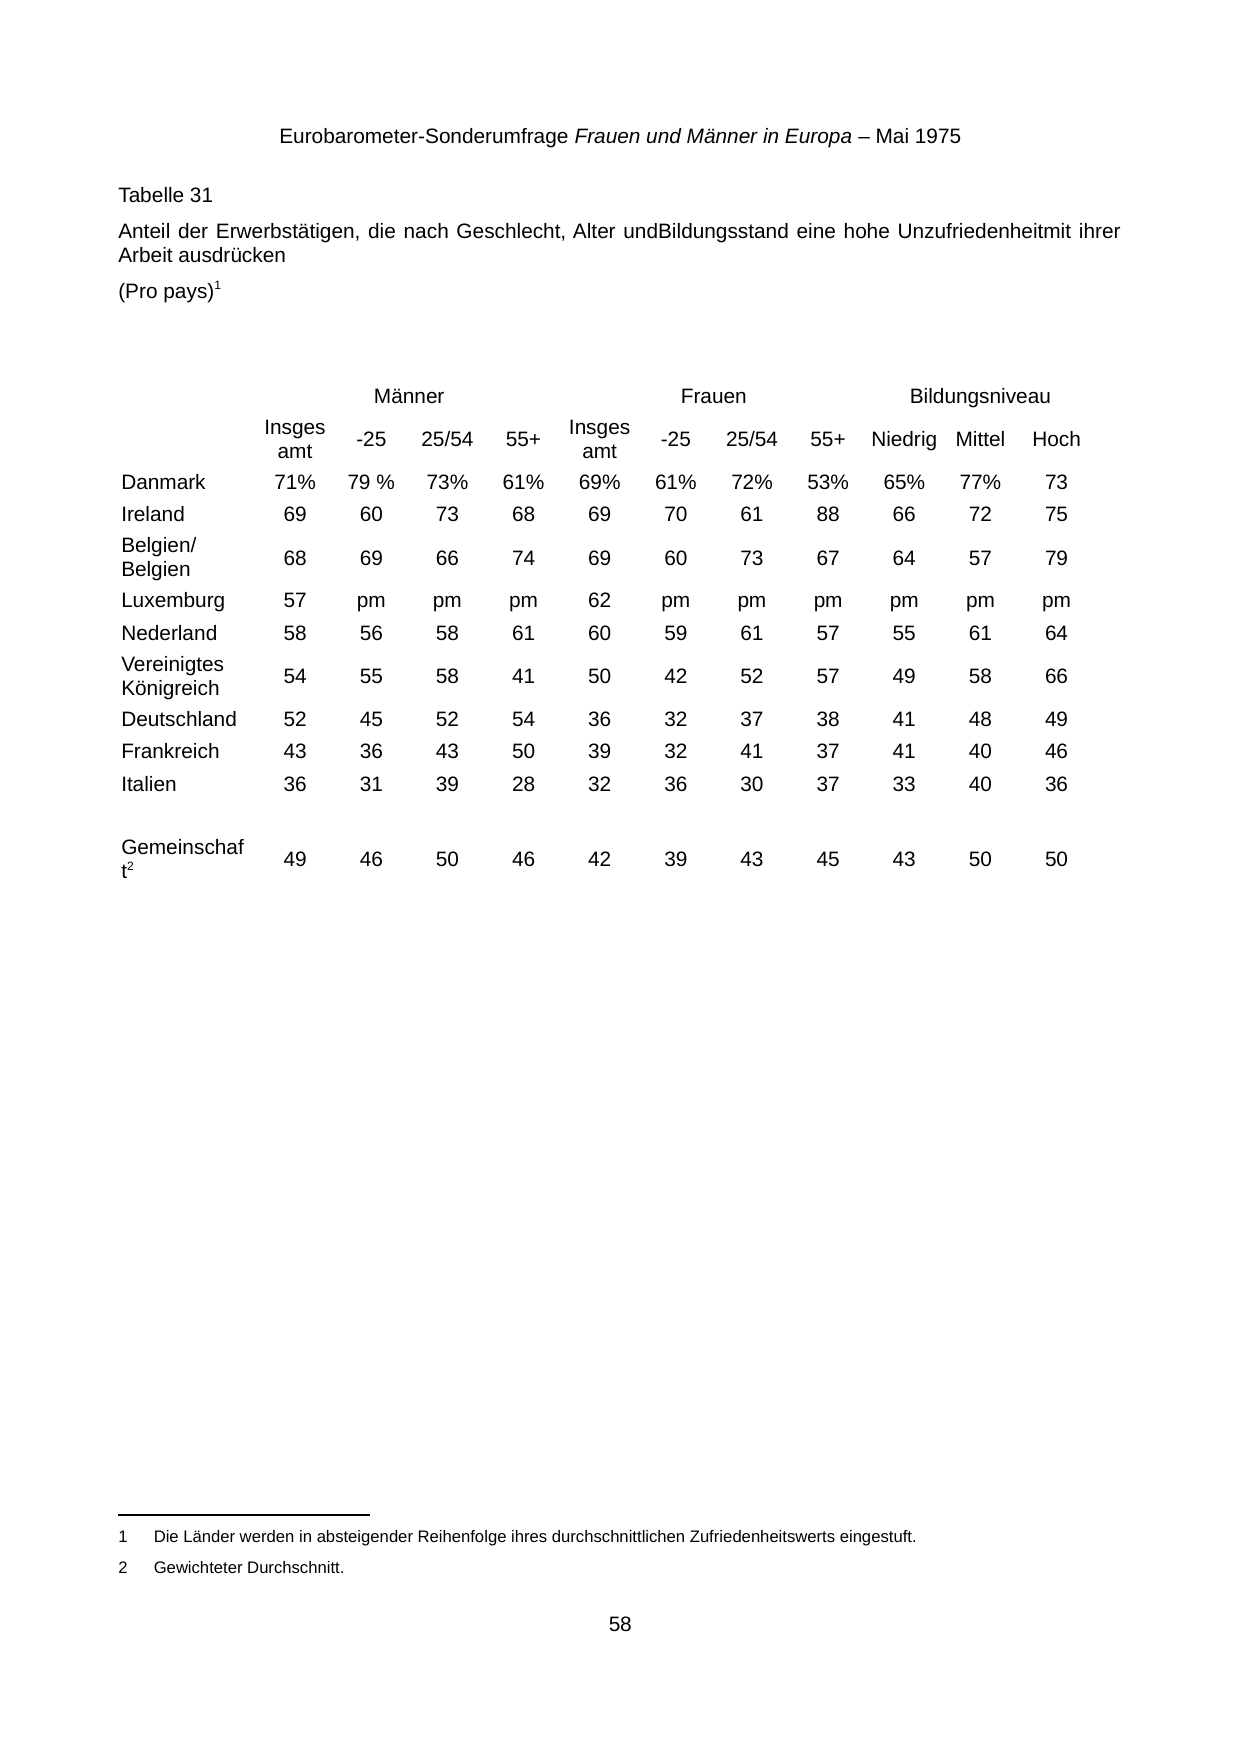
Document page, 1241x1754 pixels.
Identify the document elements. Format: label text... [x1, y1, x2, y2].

table_cell 40 [942, 735, 1018, 767]
table_cell 67 [790, 530, 866, 584]
text (Pro pays) [118, 278, 1122, 302]
table_cell 50 [409, 832, 485, 886]
table_cell 69% [561, 466, 637, 498]
text Die Länder werden in absteigender Reihenfolge ihres durchschnittlichen Zufriedenheitswerts eingestuft. [118, 1527, 1122, 1546]
table_cell 43 [409, 735, 485, 767]
table_cell 40 [942, 768, 1018, 800]
table_cell [257, 800, 333, 832]
table_cell 52 [714, 649, 790, 703]
table_cell 37 [790, 735, 866, 767]
table_cell 77% [942, 466, 1018, 498]
table_cell 70 [638, 498, 714, 530]
table_cell 73 [409, 498, 485, 530]
table_cell [790, 800, 866, 832]
table_header [118, 380, 257, 412]
table_cell 61% [638, 466, 714, 498]
table_header Männer [257, 380, 561, 412]
table_cell 39 [561, 735, 637, 767]
table_cell [118, 800, 257, 832]
table_cell 46 [1018, 735, 1094, 767]
table_cell [561, 800, 637, 832]
table_cell [118, 412, 257, 466]
table_cell 57 [257, 584, 333, 617]
table_cell 50 [561, 649, 637, 703]
table_cell 61 [714, 617, 790, 649]
table_cell 49 [257, 832, 333, 886]
table_cell 58 [409, 617, 485, 649]
table_cell Gemeinschaft [118, 832, 257, 886]
table_cell Belgien/Belgien [118, 530, 257, 584]
table_cell 56 [333, 617, 409, 649]
table_cell 36 [257, 768, 333, 800]
table_cell Niedrig [866, 412, 942, 466]
table_cell 57 [942, 530, 1018, 584]
table_cell 64 [1018, 617, 1094, 649]
table_cell 36 [333, 735, 409, 767]
table_cell 36 [561, 703, 637, 735]
table_cell 73 [714, 530, 790, 584]
table_cell 36 [1018, 768, 1094, 800]
table_cell 43 [866, 832, 942, 886]
table_cell 69 [333, 530, 409, 584]
table_cell 61% [485, 466, 561, 498]
table_cell Insgesamt [561, 412, 637, 466]
table_cell 41 [866, 735, 942, 767]
table_cell pm [333, 584, 409, 617]
table_cell 53% [790, 466, 866, 498]
table_cell Deutschland [118, 703, 257, 735]
table_cell 60 [561, 617, 637, 649]
table_cell [333, 800, 409, 832]
table_cell [942, 800, 1018, 832]
table_cell 69 [561, 498, 637, 530]
table_cell 50 [485, 735, 561, 767]
table_cell 46 [333, 832, 409, 886]
table_cell 69 [561, 530, 637, 584]
table_cell 43 [257, 735, 333, 767]
table_cell 50 [1018, 832, 1094, 886]
table_cell 31 [333, 768, 409, 800]
table_cell pm [638, 584, 714, 617]
table_cell 30 [714, 768, 790, 800]
table_cell pm [485, 584, 561, 617]
table_cell pm [942, 584, 1018, 617]
table_header Bildungsniveau [866, 380, 1094, 412]
table_header Frauen [561, 380, 866, 412]
table_cell Vereinigtes Königreich [118, 649, 257, 703]
table_cell [409, 800, 485, 832]
table_cell 73% [409, 466, 485, 498]
table_cell -25 [638, 412, 714, 466]
table_cell 74 [485, 530, 561, 584]
table_cell pm [790, 584, 866, 617]
table_cell 72 [942, 498, 1018, 530]
table_cell Insgesamt [257, 412, 333, 466]
table_cell 54 [257, 649, 333, 703]
table_cell 61 [942, 617, 1018, 649]
table_cell 72% [714, 466, 790, 498]
table_cell 55+ [790, 412, 866, 466]
table_cell 33 [866, 768, 942, 800]
table_cell Ireland [118, 498, 257, 530]
table_cell 60 [333, 498, 409, 530]
table_cell 61 [714, 498, 790, 530]
table_cell 57 [790, 617, 866, 649]
table_cell 41 [485, 649, 561, 703]
table_cell 57 [790, 649, 866, 703]
table_cell 38 [790, 703, 866, 735]
table_cell 25/54 [409, 412, 485, 466]
table_cell 55+ [485, 412, 561, 466]
table_cell 55 [866, 617, 942, 649]
table_cell 42 [561, 832, 637, 886]
table_cell 61 [485, 617, 561, 649]
table_cell [714, 800, 790, 832]
table_cell 49 [1018, 703, 1094, 735]
table_cell 79 % [333, 466, 409, 498]
table_cell pm [714, 584, 790, 617]
table_cell 46 [485, 832, 561, 886]
table_cell Mittel [942, 412, 1018, 466]
table_cell 73 [1018, 466, 1094, 498]
table_cell 58 [942, 649, 1018, 703]
table_cell -25 [333, 412, 409, 466]
table_cell 59 [638, 617, 714, 649]
table_cell 88 [790, 498, 866, 530]
table_cell 58 [409, 649, 485, 703]
table_cell 37 [790, 768, 866, 800]
table_cell 48 [942, 703, 1018, 735]
table_cell Luxemburg [118, 584, 257, 617]
table_cell 71% [257, 466, 333, 498]
table_cell 58 [257, 617, 333, 649]
table_cell 37 [714, 703, 790, 735]
table_cell 68 [485, 498, 561, 530]
text Tabelle 31 [118, 183, 1122, 207]
table_cell pm [1018, 584, 1094, 617]
table_cell 60 [638, 530, 714, 584]
table_cell 68 [257, 530, 333, 584]
table_cell Nederland [118, 617, 257, 649]
table_cell 66 [1018, 649, 1094, 703]
table_cell 54 [485, 703, 561, 735]
table_cell 69 [257, 498, 333, 530]
table_cell pm [409, 584, 485, 617]
table_cell Danmark [118, 466, 257, 498]
table_cell Hoch [1018, 412, 1094, 466]
table_cell 45 [333, 703, 409, 735]
table_cell [1018, 800, 1094, 832]
table_cell 43 [714, 832, 790, 886]
table_cell Italien [118, 768, 257, 800]
table_cell [638, 800, 714, 832]
table_cell [866, 800, 942, 832]
table_cell 65% [866, 466, 942, 498]
table_cell 62 [561, 584, 637, 617]
table_cell 41 [866, 703, 942, 735]
table_cell Frankreich [118, 735, 257, 767]
table_cell 28 [485, 768, 561, 800]
table_cell 66 [866, 498, 942, 530]
table_cell 25/54 [714, 412, 790, 466]
table_cell 36 [638, 768, 714, 800]
table_cell 79 [1018, 530, 1094, 584]
table_cell pm [866, 584, 942, 617]
table_cell 32 [638, 735, 714, 767]
table_cell 52 [409, 703, 485, 735]
table_cell 42 [638, 649, 714, 703]
table_cell 75 [1018, 498, 1094, 530]
table_cell 32 [561, 768, 637, 800]
table_cell 49 [866, 649, 942, 703]
table_cell 52 [257, 703, 333, 735]
table_cell 66 [409, 530, 485, 584]
table_cell 50 [942, 832, 1018, 886]
table_cell [485, 800, 561, 832]
table_cell 45 [790, 832, 866, 886]
table_cell 41 [714, 735, 790, 767]
table_cell 64 [866, 530, 942, 584]
table_cell 55 [333, 649, 409, 703]
table_cell 39 [409, 768, 485, 800]
table_cell 39 [638, 832, 714, 886]
text Anteil der Erwerbstätigen, die nach Geschlecht, Alter undBildungsstand eine hohe Unzufriedenheitmit ihrer Arbeit ausdrücken [118, 219, 1122, 267]
table_cell 32 [638, 703, 714, 735]
